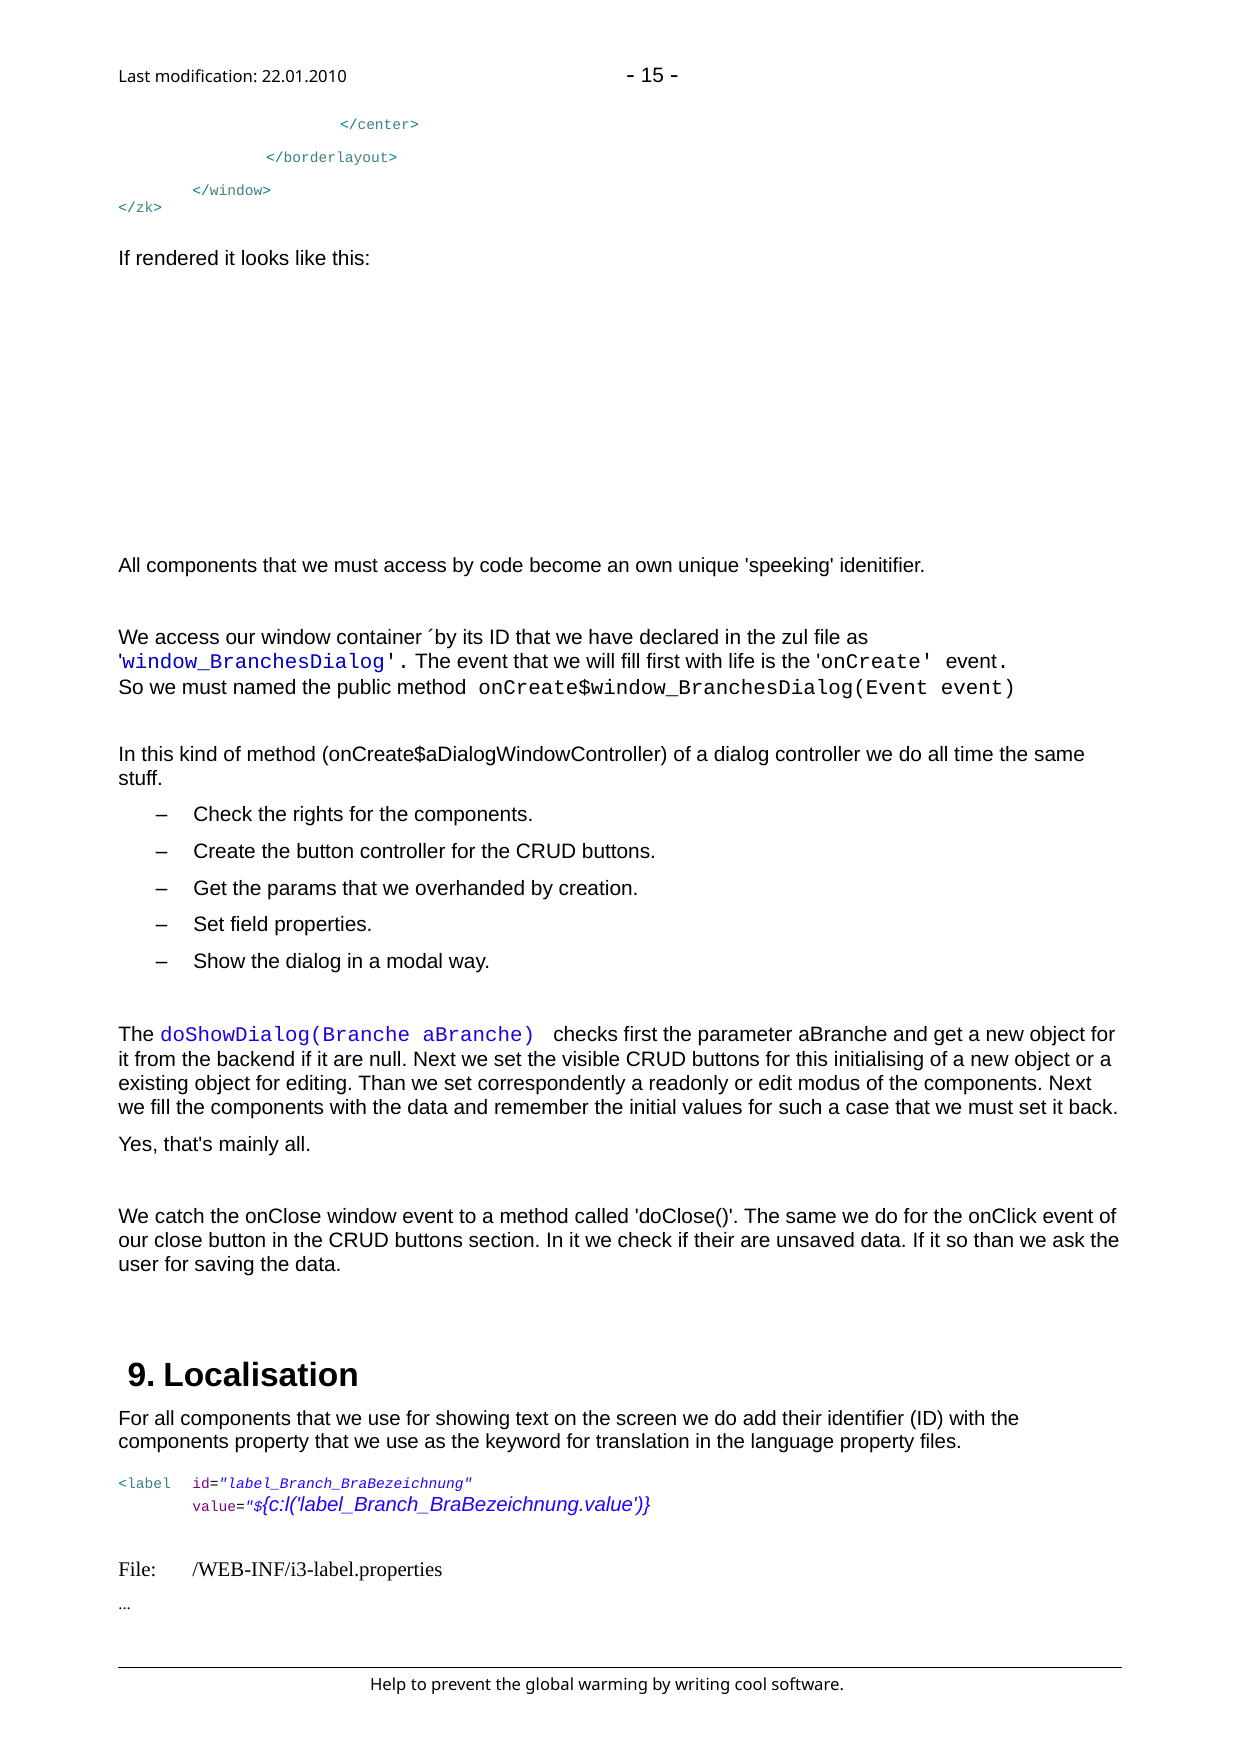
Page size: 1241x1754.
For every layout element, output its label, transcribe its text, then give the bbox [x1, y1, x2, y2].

text In this kind of method (onCreate$aDialogWindowController) of a dialog controller we do all time the same stuff. [118, 742, 1122, 790]
text All components that we must access by code become an own unique 'speeking' idenitifier. [118, 553, 1122, 576]
list Get the params that we overhanded by creation. [156, 875, 1122, 899]
list Show the dialog in a modal way. [156, 948, 1122, 972]
text <label id="label_Branch_BraBezeichnung" [118, 1476, 1122, 1493]
text So we must named the public method onCreate$window_BranchesDialog(Event event) [118, 675, 1122, 701]
text Yes, that's mainly all. [118, 1132, 1122, 1156]
text ... [118, 1594, 1122, 1613]
text </window> [118, 183, 1122, 200]
list Check the rights for the components. [156, 802, 1122, 826]
text </zk> [118, 200, 1122, 217]
text The doShowDialog(Branche aBranche) checks first the parameter aBranche and get a new object for it from the backend if it are null. Next we set the visible CRUD buttons for this initialising of a new object or a existing object for editing. Than we set correspondently a readonly or edit modus of the components. Next we fill the components with the data and remember the initial values for such a case that we must set it back. [118, 1021, 1122, 1119]
text If rendered it looks like this: [118, 246, 1122, 270]
list Set field properties. [156, 912, 1122, 936]
text </borderlayout> [118, 150, 1122, 167]
text For all components that we use for showing text on the screen we do add their identifier (ID) with the components property that we use as the keyword for translation in the language property files. [118, 1406, 1122, 1453]
text We access our window container ´by its ID that we have declared in the zul file as 'window_BranchesDialog'. The event that we will fill first with life is the 'onCreate' event. [118, 625, 1122, 675]
subtitle Localisation [118, 1355, 1122, 1393]
text value="${c:l('label_Branch_BraBezeichnung.value')} [118, 1493, 1122, 1516]
list Create the button controller for the CRUD buttons. [156, 839, 1122, 863]
text We catch the onClose window event to a method called 'doClose()'. The same we do for the onClick event of our close button in the CRUD buttons section. In it we check if their are unsaved data. If it so than we ask the user for saving the data. [118, 1204, 1122, 1276]
text File: /WEB-INF/i3-label.properties [118, 1557, 1122, 1581]
text </center> [118, 117, 1122, 134]
